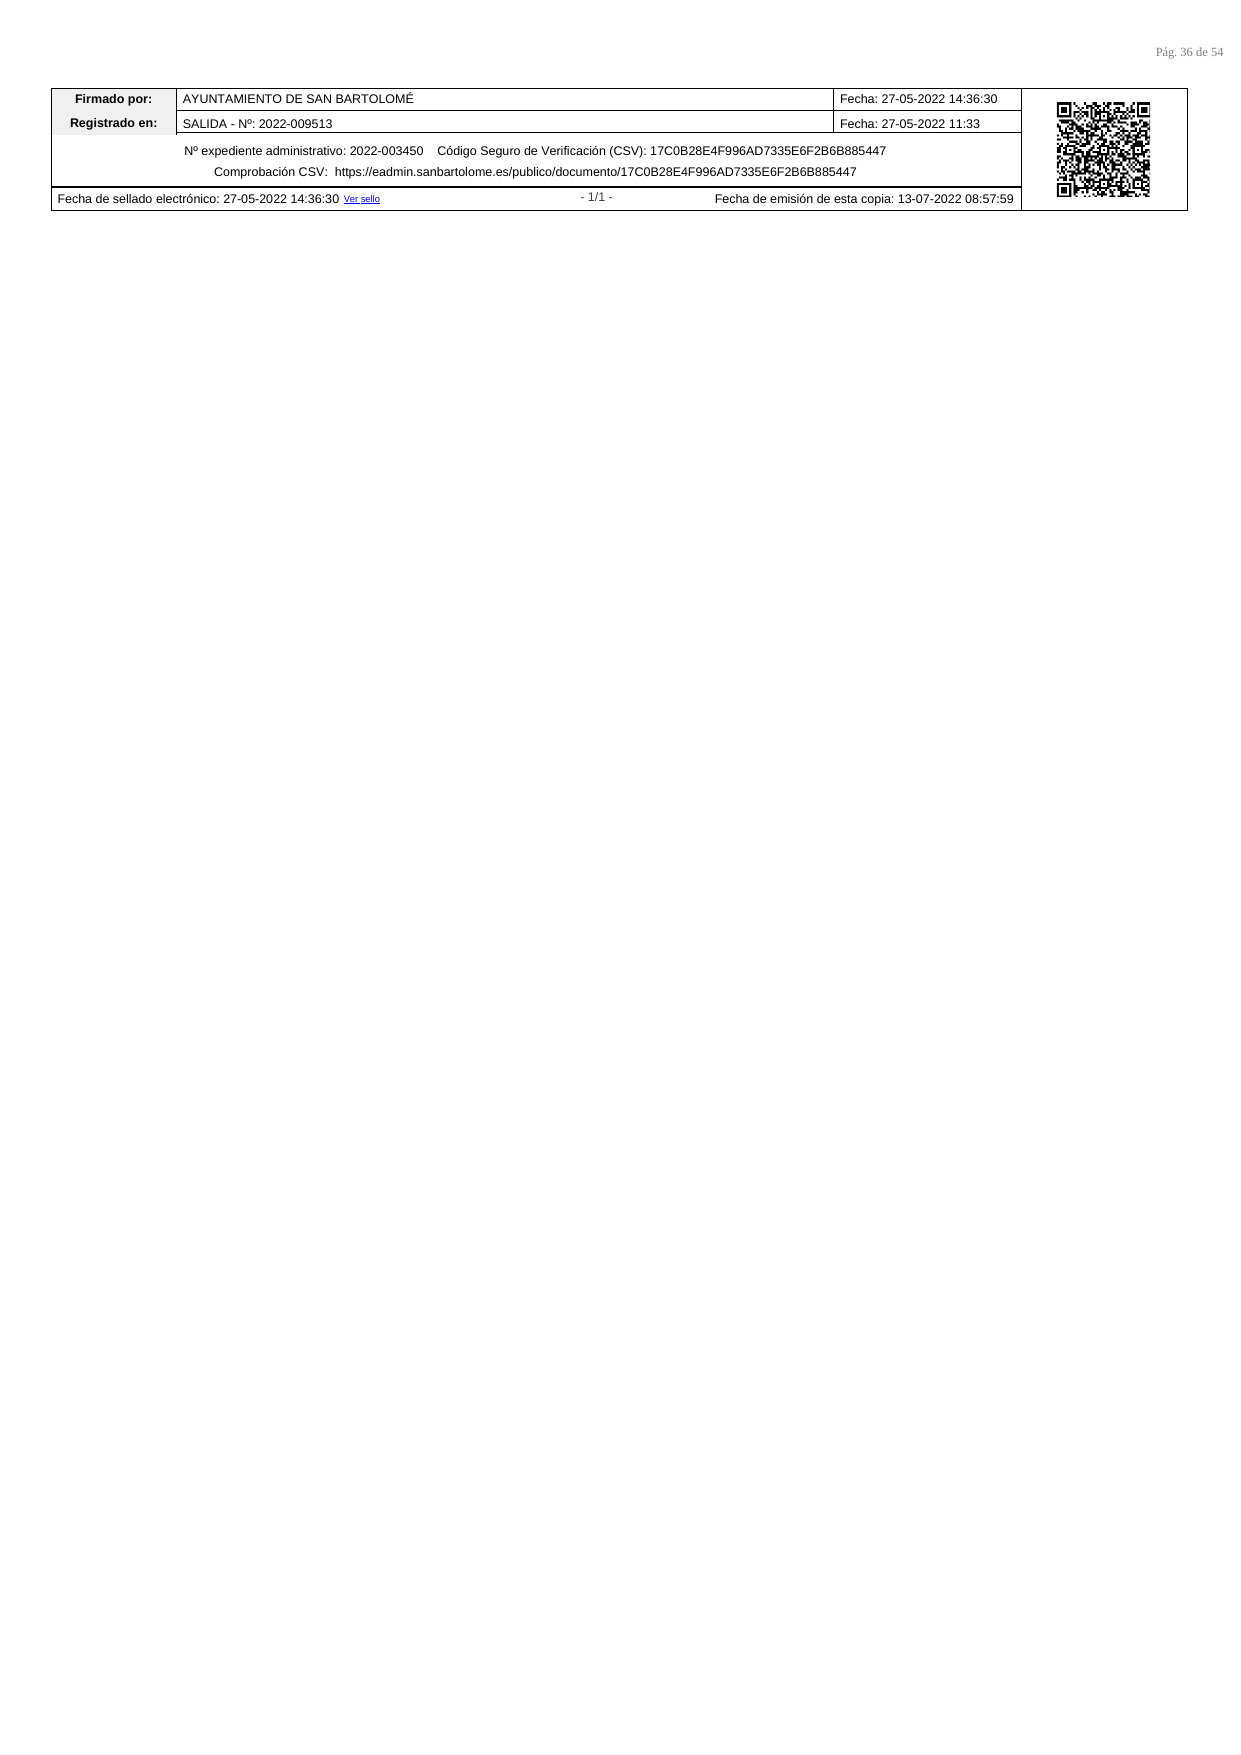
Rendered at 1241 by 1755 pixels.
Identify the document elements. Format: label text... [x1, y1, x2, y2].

picture [1056, 102, 1151, 197]
table_cell Nº expediente administrativo: 2022-003450 Código Seguro de Verificación (CSV): 17C0B28E4F996AD7335E6F2B6B885447 Comprobación CSV: https://eadmin.sanbartolome.es/publico/documento/17C0B28E4F996AD7335E6F2B6B885447 [52, 133, 1021, 186]
table_header Fecha: 27-05-2022 14:36:30 [834, 89, 1021, 110]
table_header AYUNTAMIENTO DE SAN BARTOLOMÉ [177, 89, 833, 110]
table_cell SALIDA - Nº: 2022-009513 [177, 111, 833, 132]
table_cell Fecha: 27-05-2022 11:33 [834, 111, 1021, 132]
table_header Firmado por: [52, 89, 176, 110]
table_cell Fecha de sellado electrónico: 27-05-2022 14:36:30 Ver sello - 1/1 - Fecha de emisión de esta copia: 13-07-2022 08:57:59 [52, 188, 1021, 210]
table_cell Registrado en: [52, 113, 176, 132]
table_header [1022, 89, 1187, 210]
